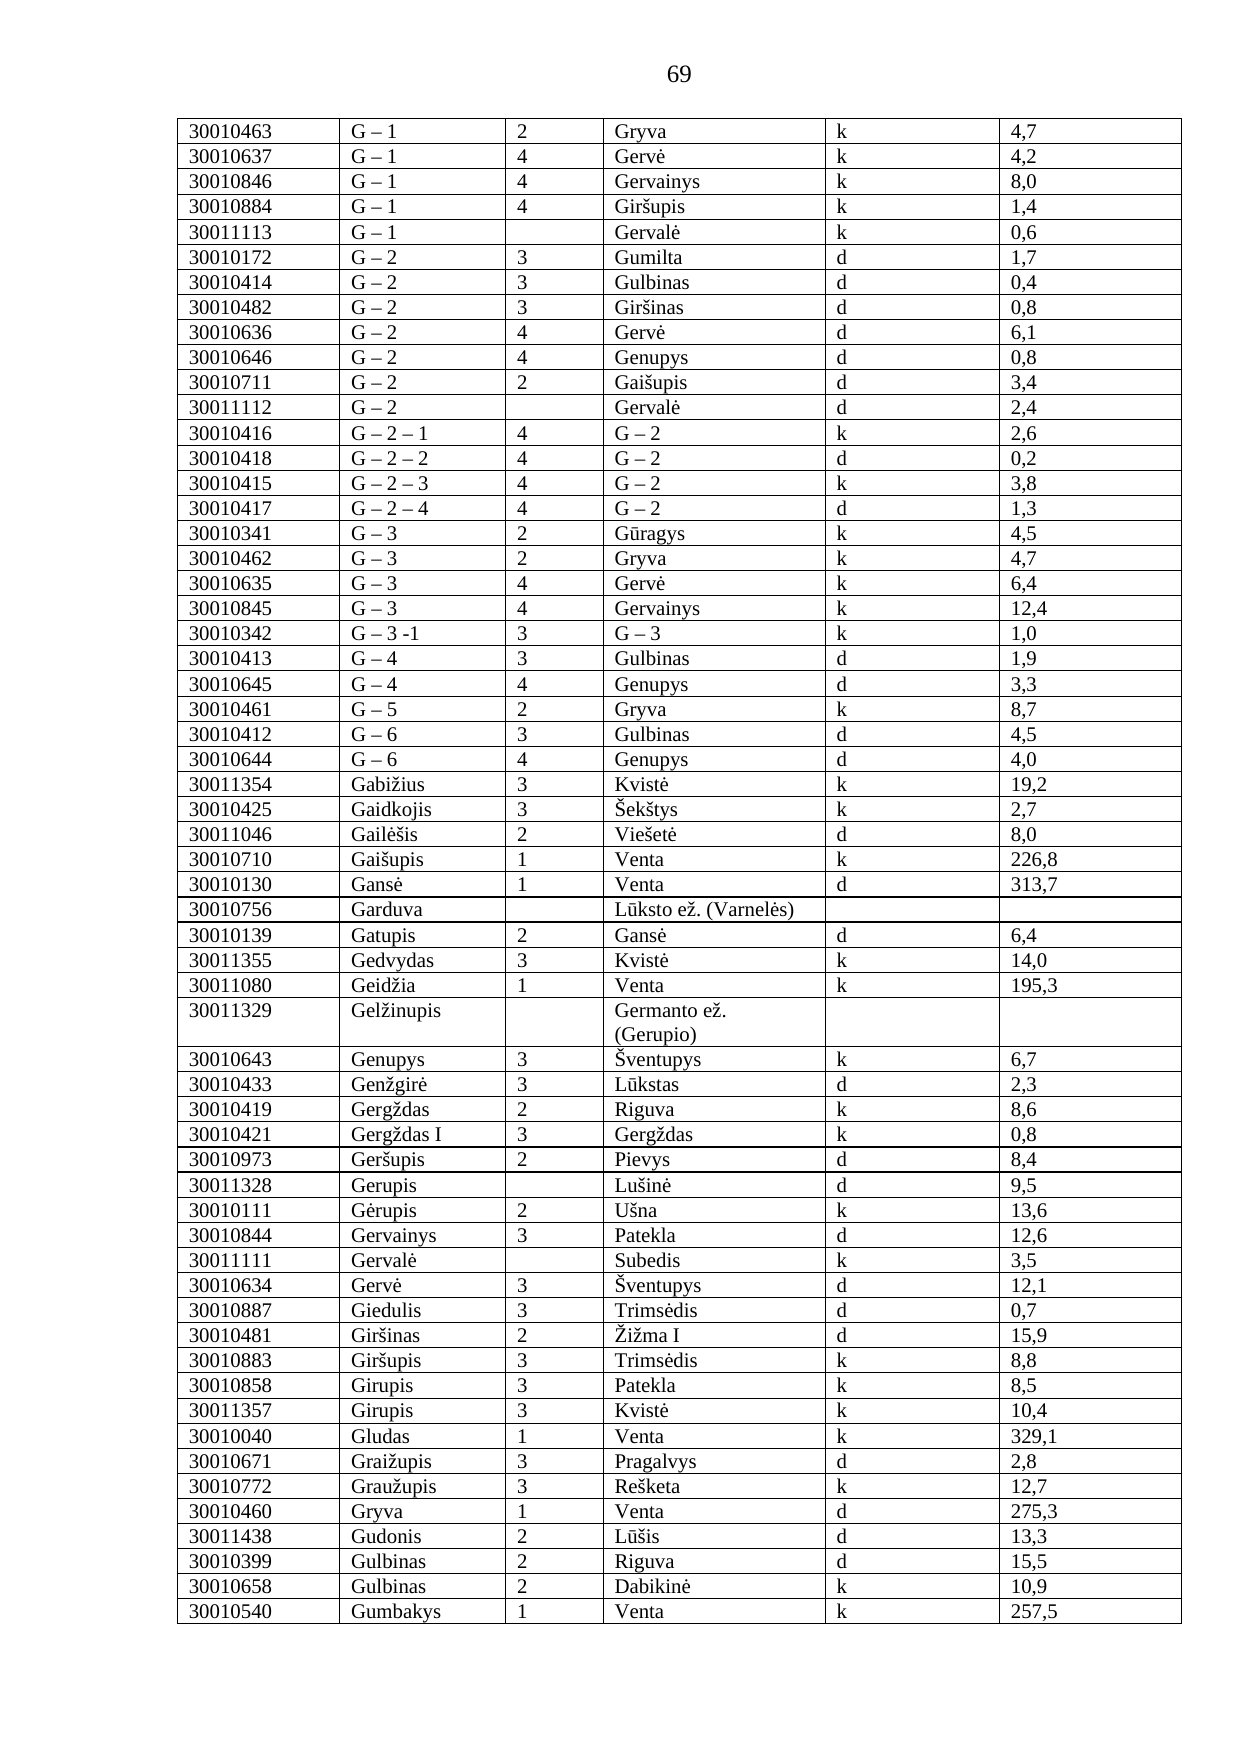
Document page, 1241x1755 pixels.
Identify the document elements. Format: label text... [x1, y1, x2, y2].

table_cell 4 [506, 471, 603, 495]
table_cell 2 [506, 1549, 603, 1573]
table_cell k [826, 1424, 999, 1448]
table_cell 30011112 [178, 395, 339, 419]
table_cell Gervė [604, 144, 825, 168]
table_cell [506, 898, 603, 921]
table_cell Venta [604, 847, 825, 871]
table_cell Žižma I [604, 1323, 825, 1347]
table_cell G – 1 [340, 144, 505, 168]
table_cell 15,9 [1000, 1323, 1181, 1347]
table_cell 0,8 [1000, 345, 1181, 369]
table_cell 1 [506, 872, 603, 896]
table_cell 0,2 [1000, 446, 1181, 469]
table_cell 12,4 [1000, 596, 1181, 620]
table_cell Gervainys [604, 596, 825, 620]
table_cell 4 [506, 320, 603, 344]
table_cell 4 [506, 496, 603, 520]
table_cell 30010634 [178, 1273, 339, 1297]
table_cell 8,6 [1000, 1097, 1181, 1121]
table_cell 30010341 [178, 521, 339, 545]
table_cell k [826, 1198, 999, 1222]
table_cell 8,7 [1000, 697, 1181, 721]
table_cell 3 [506, 1122, 603, 1146]
table_cell Germanto ež. (Gerupio) [604, 998, 825, 1046]
table_cell Venta [604, 1424, 825, 1448]
table_cell Gedvydas [340, 948, 505, 972]
table_cell 2 [506, 1097, 603, 1121]
table_cell [1000, 898, 1181, 921]
table_cell Gaišupis [604, 370, 825, 394]
table_cell 0,8 [1000, 1122, 1181, 1146]
table_cell Girupis [340, 1399, 505, 1422]
table_cell G – 3 [340, 571, 505, 595]
table_cell G – 2 [604, 471, 825, 495]
table_cell G – 6 [340, 747, 505, 771]
table_cell G – 3 [604, 621, 825, 645]
table_cell 3 [506, 270, 603, 294]
table_cell Šekštys [604, 797, 825, 821]
table_cell 30010414 [178, 270, 339, 294]
table_cell 30010645 [178, 671, 339, 696]
table_cell Venta [604, 872, 825, 896]
table_cell 30010139 [178, 923, 339, 947]
table_cell d [826, 822, 999, 846]
table_cell 2 [506, 521, 603, 545]
table_cell G – 2 [604, 446, 825, 469]
table_cell 2 [506, 1574, 603, 1598]
table_cell Graižupis [340, 1449, 505, 1473]
table_cell Gabižius [340, 772, 505, 796]
table_cell 8,0 [1000, 822, 1181, 846]
table_cell d [826, 496, 999, 520]
table_cell 30010846 [178, 169, 339, 193]
table_cell d [826, 245, 999, 269]
table_cell 30011046 [178, 822, 339, 846]
table_cell k [826, 1373, 999, 1397]
table_cell 15,5 [1000, 1549, 1181, 1573]
table_cell 30010482 [178, 295, 339, 319]
table_cell 13,6 [1000, 1198, 1181, 1222]
table_cell Gervė [604, 320, 825, 344]
table_cell Gludas [340, 1424, 505, 1448]
table_cell G – 3 [340, 546, 505, 570]
table_cell Gansė [340, 872, 505, 896]
table_cell 4 [506, 446, 603, 469]
table_cell Gaidkojis [340, 797, 505, 821]
table_cell Gervė [604, 571, 825, 595]
table_cell Gergždas [604, 1122, 825, 1146]
table_cell d [826, 1449, 999, 1473]
table_cell d [826, 747, 999, 771]
table_cell Gervalė [604, 395, 825, 419]
table_cell G – 2 [340, 320, 505, 344]
table_cell 30010172 [178, 245, 339, 269]
table_cell 1,4 [1000, 195, 1181, 218]
table_cell 30010417 [178, 496, 339, 520]
table_cell k [826, 772, 999, 796]
table_cell [506, 998, 603, 1046]
table_cell Gulbinas [340, 1549, 505, 1573]
table_cell 30011354 [178, 772, 339, 796]
table_cell 2 [506, 1198, 603, 1222]
table_cell [506, 1248, 603, 1272]
table_cell 3 [506, 1449, 603, 1473]
table_cell k [826, 697, 999, 721]
table_cell 30010710 [178, 847, 339, 871]
table_cell 4,5 [1000, 722, 1181, 746]
table_cell 3 [506, 1223, 603, 1247]
table_cell d [826, 1223, 999, 1247]
table_cell d [826, 722, 999, 746]
table_cell 30010644 [178, 747, 339, 771]
table_cell 30010342 [178, 621, 339, 645]
table_cell 30010111 [178, 1198, 339, 1222]
table_cell 4 [506, 596, 603, 620]
table_cell d [826, 1273, 999, 1297]
table_cell [506, 395, 603, 419]
table_cell 30010887 [178, 1298, 339, 1322]
table_cell Gailėšis [340, 822, 505, 846]
table_cell 30010463 [178, 119, 339, 143]
table_cell Graužupis [340, 1474, 505, 1498]
table_cell k [826, 797, 999, 821]
table_cell 1,3 [1000, 496, 1181, 520]
table_cell 30010399 [178, 1549, 339, 1573]
table_cell 30011355 [178, 948, 339, 972]
table_cell Geidžia [340, 973, 505, 997]
table_cell Pragalvys [604, 1449, 825, 1473]
table_cell 30010415 [178, 471, 339, 495]
table_cell 4 [506, 195, 603, 218]
table_cell G – 2 [604, 496, 825, 520]
table_cell 2,6 [1000, 420, 1181, 444]
table_cell Gūragys [604, 521, 825, 545]
table_cell k [826, 220, 999, 244]
table_cell k [826, 1348, 999, 1372]
table_cell 329,1 [1000, 1424, 1181, 1448]
table_cell k [826, 521, 999, 545]
table_cell k [826, 546, 999, 570]
table_cell Kvistė [604, 948, 825, 972]
table_cell 2,7 [1000, 797, 1181, 821]
table_cell 12,1 [1000, 1273, 1181, 1297]
table_cell Gervalė [604, 220, 825, 244]
table_cell Patekla [604, 1223, 825, 1247]
table_cell 2 [506, 1148, 603, 1171]
table_cell Dabikinė [604, 1574, 825, 1598]
table_cell 2 [506, 822, 603, 846]
table_cell G – 3 [340, 521, 505, 545]
table_cell 30010845 [178, 596, 339, 620]
table_cell Giršupis [340, 1348, 505, 1372]
table_cell 30010462 [178, 546, 339, 570]
table_cell Rešketa [604, 1474, 825, 1498]
table_cell 3 [506, 1072, 603, 1096]
table_cell 1 [506, 847, 603, 871]
table_cell d [826, 320, 999, 344]
table_cell 0,6 [1000, 220, 1181, 244]
table_cell 3 [506, 1047, 603, 1071]
table_cell d [826, 1549, 999, 1573]
table_cell k [826, 195, 999, 218]
table_cell 30010646 [178, 345, 339, 369]
table_cell 226,8 [1000, 847, 1181, 871]
table_cell 3 [506, 1474, 603, 1498]
table_cell G – 2 – 2 [340, 446, 505, 469]
table_cell Gryva [604, 697, 825, 721]
table_cell 30010418 [178, 446, 339, 469]
table_cell Gulbinas [340, 1574, 505, 1598]
table_cell 6,1 [1000, 320, 1181, 344]
table_cell 0,8 [1000, 295, 1181, 319]
table_cell G – 1 [340, 220, 505, 244]
table_cell d [826, 1072, 999, 1096]
table_cell d [826, 646, 999, 670]
table_cell Gudonis [340, 1524, 505, 1548]
table_cell 8,0 [1000, 169, 1181, 193]
table_cell Ušna [604, 1198, 825, 1222]
table_cell k [826, 169, 999, 193]
table_cell d [826, 1173, 999, 1197]
table_cell d [826, 1524, 999, 1548]
table_cell Gervainys [340, 1223, 505, 1247]
table_cell Gervė [340, 1273, 505, 1297]
table_cell 2,3 [1000, 1072, 1181, 1096]
table_cell k [826, 596, 999, 620]
table_cell k [826, 1399, 999, 1422]
table_cell 30010130 [178, 872, 339, 896]
table_cell G – 1 [340, 169, 505, 193]
table_cell Venta [604, 973, 825, 997]
table_cell G – 2 [340, 270, 505, 294]
table_cell G – 3 -1 [340, 621, 505, 645]
table_cell d [826, 923, 999, 947]
table_cell 3 [506, 1348, 603, 1372]
table_cell 3,4 [1000, 370, 1181, 394]
table_cell Genupys [340, 1047, 505, 1071]
table_cell d [826, 1323, 999, 1347]
table_cell Šventupys [604, 1047, 825, 1071]
table_cell k [826, 471, 999, 495]
table_cell 4 [506, 345, 603, 369]
table_cell G – 2 [340, 395, 505, 419]
table_cell 4,0 [1000, 747, 1181, 771]
table_cell 1 [506, 1424, 603, 1448]
table_cell 275,3 [1000, 1499, 1181, 1523]
table_cell 8,5 [1000, 1373, 1181, 1397]
table_cell k [826, 1474, 999, 1498]
table_cell Garduva [340, 898, 505, 921]
table_cell 3,3 [1000, 671, 1181, 696]
table_cell Lušinė [604, 1173, 825, 1197]
table_cell Gėrupis [340, 1198, 505, 1222]
table_cell k [826, 621, 999, 645]
table_cell Lūksto ež. (Varnelės) [604, 898, 825, 921]
table_cell k [826, 571, 999, 595]
table_cell 30010412 [178, 722, 339, 746]
table_cell 30010040 [178, 1424, 339, 1448]
table_cell 3 [506, 1399, 603, 1422]
table_cell Viešetė [604, 822, 825, 846]
table_cell 2 [506, 697, 603, 721]
table_cell 0,4 [1000, 270, 1181, 294]
table_cell 30010884 [178, 195, 339, 218]
table_cell 8,8 [1000, 1348, 1181, 1372]
table_cell 14,0 [1000, 948, 1181, 972]
table_cell [826, 898, 999, 921]
table_cell 13,3 [1000, 1524, 1181, 1548]
table_cell G – 2 [340, 295, 505, 319]
table_cell 30010643 [178, 1047, 339, 1071]
table_cell 30010637 [178, 144, 339, 168]
table_cell G – 2 [340, 370, 505, 394]
table_cell Gryva [604, 119, 825, 143]
table_cell 30011111 [178, 1248, 339, 1272]
table_cell Trimsėdis [604, 1348, 825, 1372]
table_cell Lūšis [604, 1524, 825, 1548]
table_cell Giršinas [604, 295, 825, 319]
table_cell Giršinas [340, 1323, 505, 1347]
table_cell 1,7 [1000, 245, 1181, 269]
table_cell 30011329 [178, 998, 339, 1046]
table_cell 30010421 [178, 1122, 339, 1146]
table_cell 4 [506, 571, 603, 595]
table_cell Lūkstas [604, 1072, 825, 1096]
table_cell 4,2 [1000, 144, 1181, 168]
table_cell Gansė [604, 923, 825, 947]
table_cell d [826, 1148, 999, 1171]
table_cell 8,4 [1000, 1148, 1181, 1171]
table_cell 1,9 [1000, 646, 1181, 670]
table_cell G – 1 [340, 195, 505, 218]
table_cell 3 [506, 245, 603, 269]
table_cell [506, 1173, 603, 1197]
table_cell Riguva [604, 1549, 825, 1573]
table_cell [826, 998, 999, 1046]
table_cell Gergždas [340, 1097, 505, 1121]
table_cell 2 [506, 1323, 603, 1347]
table_cell k [826, 1097, 999, 1121]
table_cell k [826, 1599, 999, 1623]
table_cell [1000, 998, 1181, 1046]
table_cell 30010844 [178, 1223, 339, 1247]
table_cell 313,7 [1000, 872, 1181, 896]
table_cell Gumilta [604, 245, 825, 269]
table_cell G – 3 [340, 596, 505, 620]
table_cell d [826, 1298, 999, 1322]
table_cell 30010772 [178, 1474, 339, 1498]
table_cell 1 [506, 1499, 603, 1523]
table_cell 3,5 [1000, 1248, 1181, 1272]
table_cell 4 [506, 671, 603, 696]
table_cell 30011080 [178, 973, 339, 997]
table_cell k [826, 1248, 999, 1272]
table_cell Gumbakys [340, 1599, 505, 1623]
table_cell Venta [604, 1599, 825, 1623]
table_cell 30010973 [178, 1148, 339, 1171]
table_cell d [826, 370, 999, 394]
table_cell k [826, 144, 999, 168]
table_cell Gergždas I [340, 1122, 505, 1146]
table_cell Šventupys [604, 1273, 825, 1297]
table_cell 2 [506, 119, 603, 143]
table_cell G – 2 – 1 [340, 420, 505, 444]
table_cell 30010460 [178, 1499, 339, 1523]
table_cell 30010858 [178, 1373, 339, 1397]
table_cell Genupys [604, 747, 825, 771]
table_cell Genupys [604, 345, 825, 369]
table_cell Gryva [340, 1499, 505, 1523]
table_cell 3 [506, 1273, 603, 1297]
table_cell 3 [506, 797, 603, 821]
table_cell 30010461 [178, 697, 339, 721]
table_cell 10,4 [1000, 1399, 1181, 1422]
table_cell 4 [506, 747, 603, 771]
table_cell G – 6 [340, 722, 505, 746]
table_cell Gulbinas [604, 270, 825, 294]
table_cell 30010711 [178, 370, 339, 394]
table_cell 2,4 [1000, 395, 1181, 419]
table_cell 30010433 [178, 1072, 339, 1096]
table_cell 3 [506, 722, 603, 746]
table_cell Gaišupis [340, 847, 505, 871]
table_cell d [826, 395, 999, 419]
table_cell 30011113 [178, 220, 339, 244]
table_cell 6,4 [1000, 923, 1181, 947]
table_cell G – 4 [340, 646, 505, 670]
table_cell d [826, 345, 999, 369]
table_cell 30011357 [178, 1399, 339, 1422]
table_cell Girupis [340, 1373, 505, 1397]
table_cell Gervainys [604, 169, 825, 193]
table_cell Gelžinupis [340, 998, 505, 1046]
table_cell [506, 220, 603, 244]
table_cell G – 4 [340, 671, 505, 696]
table_cell 2 [506, 923, 603, 947]
table_cell k [826, 1574, 999, 1598]
table_cell k [826, 1047, 999, 1071]
table_cell d [826, 671, 999, 696]
table_cell 30010419 [178, 1097, 339, 1121]
table_cell 30010883 [178, 1348, 339, 1372]
table_cell Gerupis [340, 1173, 505, 1197]
table_cell 3 [506, 1298, 603, 1322]
table_cell d [826, 270, 999, 294]
table_cell 2 [506, 370, 603, 394]
table_cell 30010413 [178, 646, 339, 670]
table_cell 30010658 [178, 1574, 339, 1598]
table_cell d [826, 1499, 999, 1523]
table_cell 6,7 [1000, 1047, 1181, 1071]
table_cell k [826, 1122, 999, 1146]
table_cell 30010416 [178, 420, 339, 444]
table_cell G – 2 – 3 [340, 471, 505, 495]
table_cell Giršupis [604, 195, 825, 218]
table_cell d [826, 295, 999, 319]
table_cell 3,8 [1000, 471, 1181, 495]
table_cell Subedis [604, 1248, 825, 1272]
table_cell 4,7 [1000, 119, 1181, 143]
table_cell 2 [506, 546, 603, 570]
table_cell 4 [506, 420, 603, 444]
table_cell 257,5 [1000, 1599, 1181, 1623]
table_cell Patekla [604, 1373, 825, 1397]
table_cell k [826, 973, 999, 997]
table_cell 3 [506, 295, 603, 319]
table_cell Genžgirė [340, 1072, 505, 1096]
table_cell G – 2 – 4 [340, 496, 505, 520]
table_cell 30010635 [178, 571, 339, 595]
table_cell G – 2 [340, 345, 505, 369]
table_cell 12,7 [1000, 1474, 1181, 1498]
table_cell d [826, 872, 999, 896]
table_cell 30010481 [178, 1323, 339, 1347]
table_cell Riguva [604, 1097, 825, 1121]
table_cell 30010671 [178, 1449, 339, 1473]
table_cell 3 [506, 948, 603, 972]
table_cell 1 [506, 973, 603, 997]
table_cell G – 1 [340, 119, 505, 143]
table_cell k [826, 420, 999, 444]
table_cell G – 2 [340, 245, 505, 269]
table_cell G – 5 [340, 697, 505, 721]
table_cell Gryva [604, 546, 825, 570]
table_cell 1,0 [1000, 621, 1181, 645]
table_cell Giedulis [340, 1298, 505, 1322]
table_cell 4 [506, 144, 603, 168]
table_cell k [826, 119, 999, 143]
table_cell 0,7 [1000, 1298, 1181, 1322]
table_cell Trimsėdis [604, 1298, 825, 1322]
table_cell 1 [506, 1599, 603, 1623]
table_cell Genupys [604, 671, 825, 696]
table_cell 3 [506, 1373, 603, 1397]
table_cell 2 [506, 1524, 603, 1548]
table_cell G – 2 [604, 420, 825, 444]
table_cell 4,5 [1000, 521, 1181, 545]
table_cell 30010540 [178, 1599, 339, 1623]
table_cell Gatupis [340, 923, 505, 947]
table_cell 3 [506, 621, 603, 645]
table_cell Kvistė [604, 1399, 825, 1422]
table_cell 10,9 [1000, 1574, 1181, 1598]
table_cell 30010756 [178, 898, 339, 921]
table_cell 3 [506, 646, 603, 670]
table_cell 30010636 [178, 320, 339, 344]
table_cell d [826, 446, 999, 469]
table_cell 4,7 [1000, 546, 1181, 570]
table_cell 2,8 [1000, 1449, 1181, 1473]
table_cell Geršupis [340, 1148, 505, 1171]
table_cell Gulbinas [604, 722, 825, 746]
table_cell Venta [604, 1499, 825, 1523]
table_cell 195,3 [1000, 973, 1181, 997]
table_cell 9,5 [1000, 1173, 1181, 1197]
table_cell 30011328 [178, 1173, 339, 1197]
table_cell 3 [506, 772, 603, 796]
table_cell 12,6 [1000, 1223, 1181, 1247]
table_cell Kvistė [604, 772, 825, 796]
table_cell k [826, 847, 999, 871]
table_cell Gervalė [340, 1248, 505, 1272]
table_cell Pievys [604, 1148, 825, 1171]
table_cell k [826, 948, 999, 972]
table_cell 30010425 [178, 797, 339, 821]
table_cell 30011438 [178, 1524, 339, 1548]
table_cell Gulbinas [604, 646, 825, 670]
table_cell 6,4 [1000, 571, 1181, 595]
table_cell 4 [506, 169, 603, 193]
table_cell 19,2 [1000, 772, 1181, 796]
